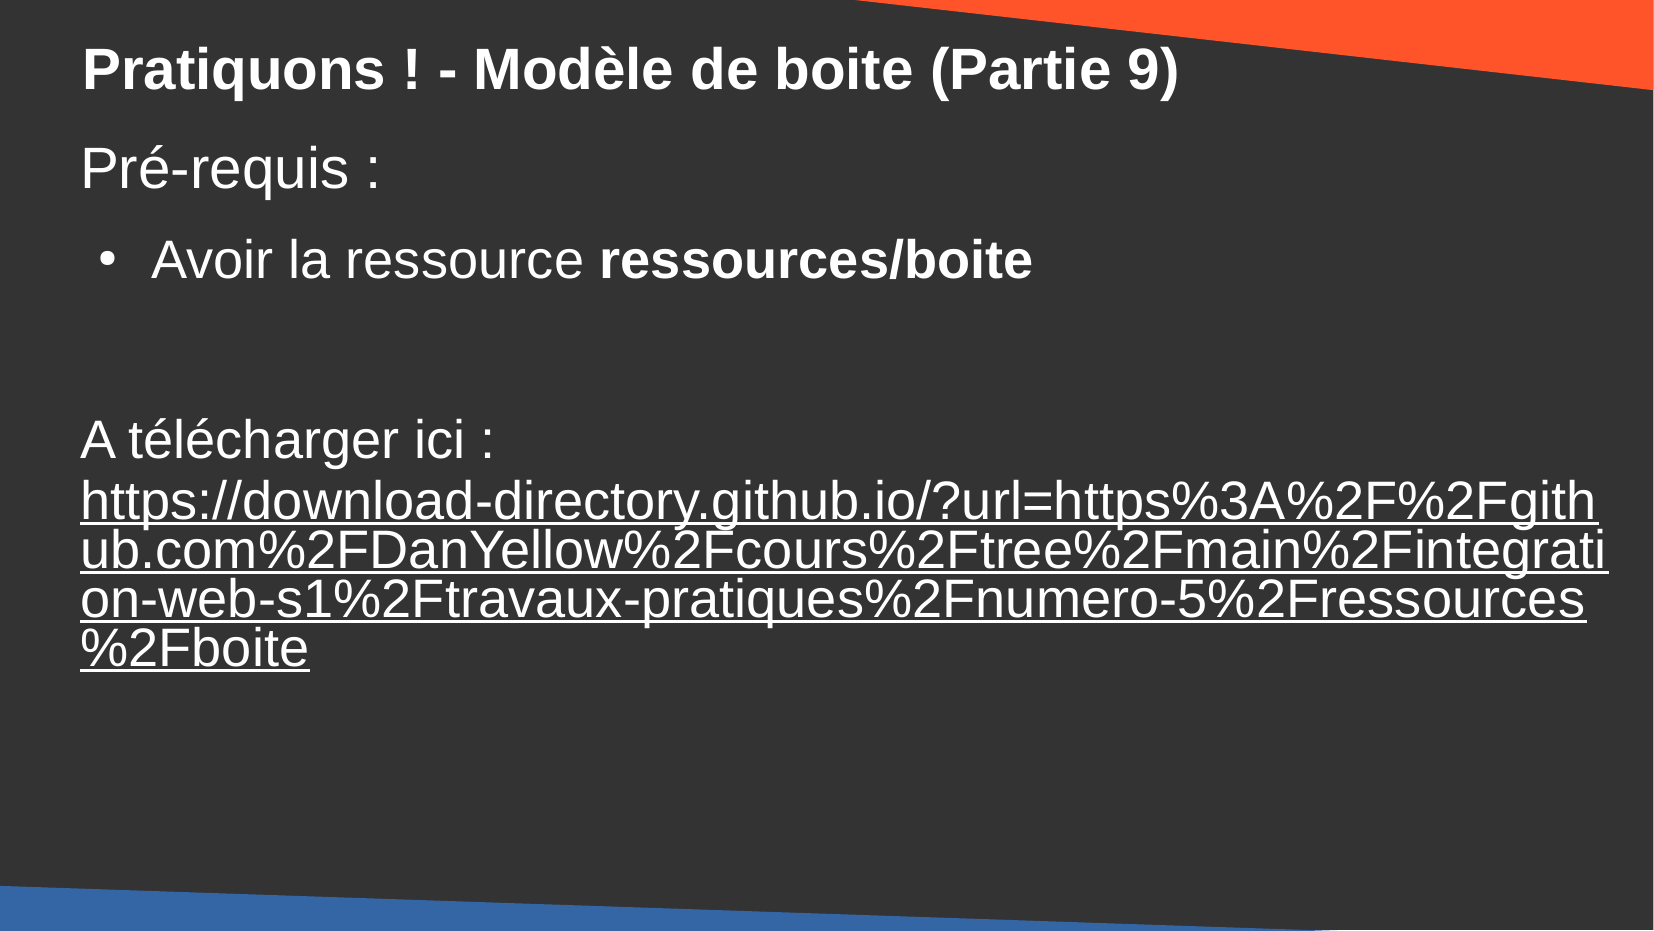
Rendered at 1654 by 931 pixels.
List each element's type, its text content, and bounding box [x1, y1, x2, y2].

list Pré-requis : Avoir la ressource ressources/boite A télécharger ici : https://download-directory.github.io/?url=https%3A%2F%2Fgithub.com%2FDanYellow%2Fcours%2Ftree%2Fmain%2Fintegration-web-s1%2Ftravaux-pratiques%2Fnumero-5%2Fressources%2Fboite [80, 135, 1620, 697]
text_box [854, 0, 1654, 91]
title Pratiquons ! - Modèle de boite (Partie 9) [82, 37, 1571, 114]
text_box [0, 885, 1337, 931]
